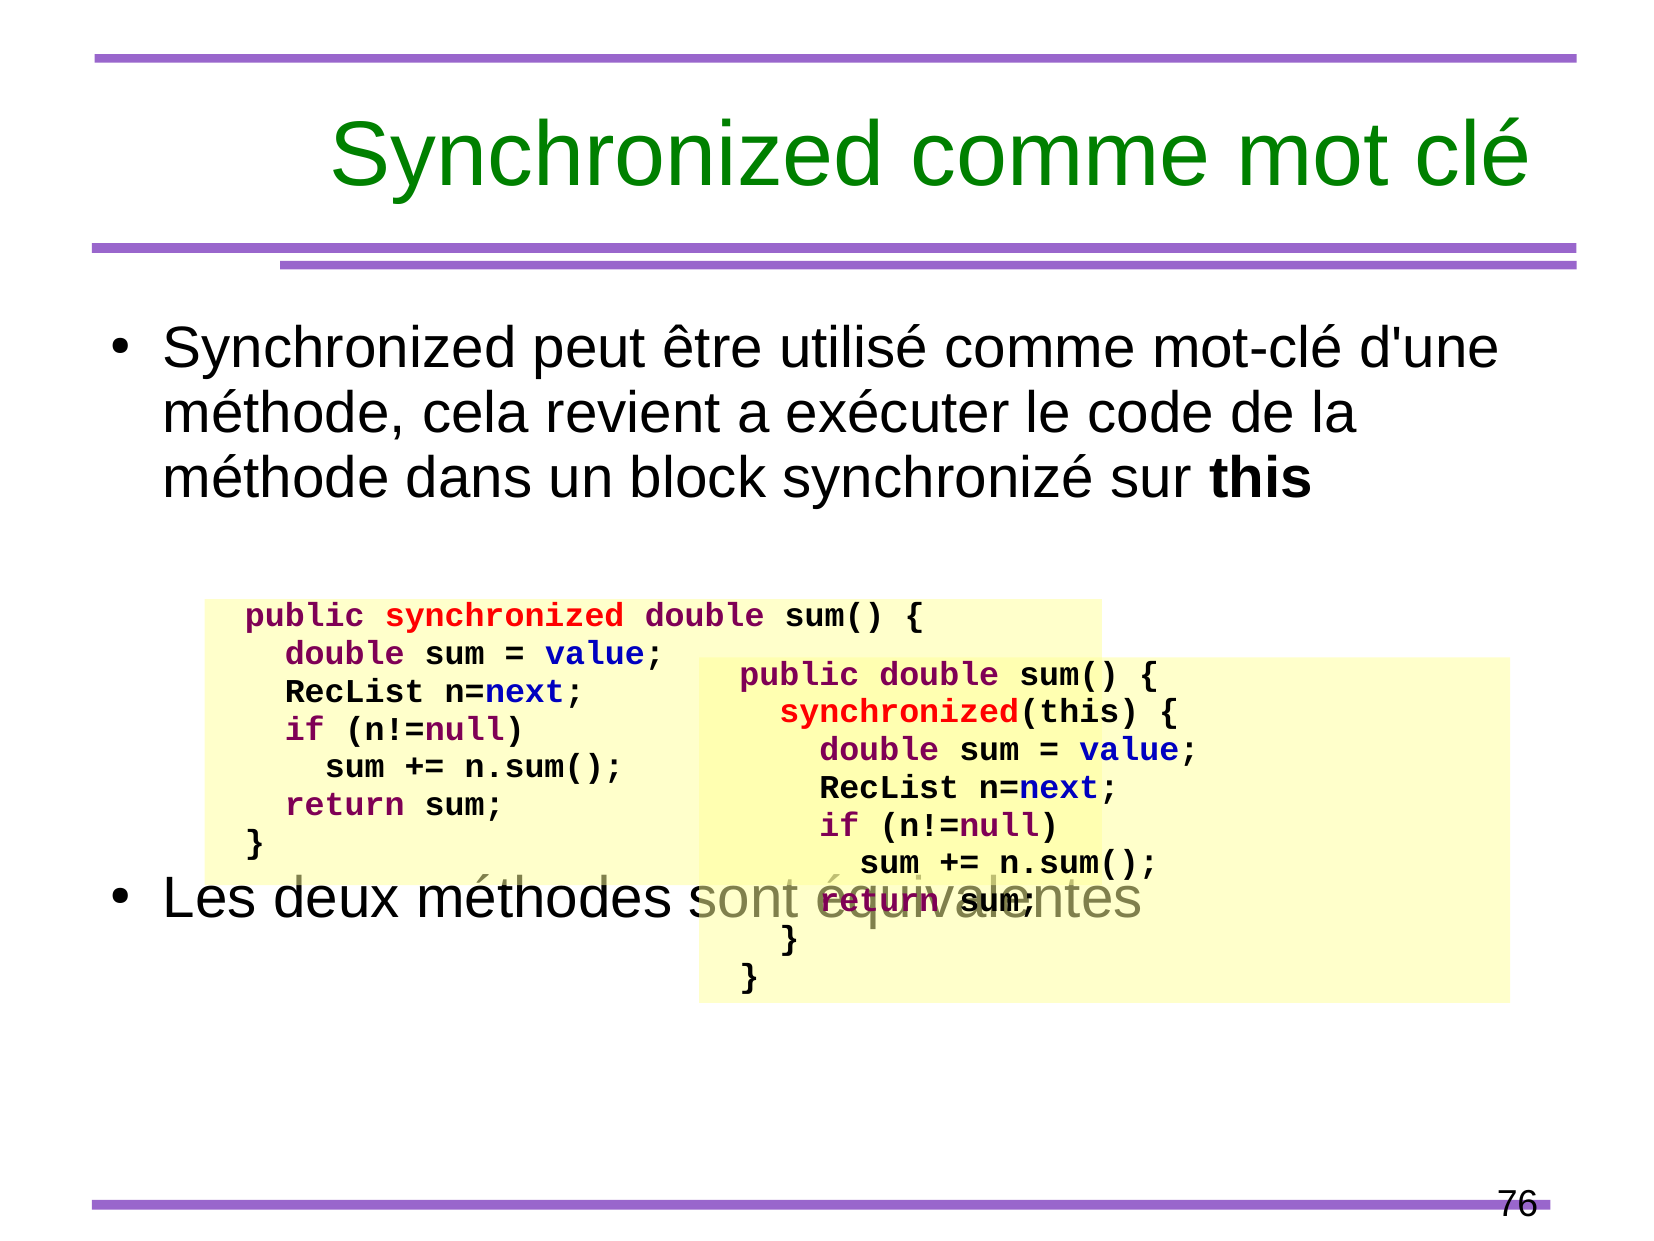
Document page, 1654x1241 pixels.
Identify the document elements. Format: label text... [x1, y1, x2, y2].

text_box public double sum() { synchronized(this) { double sum = value; RecList n=next; if (n!=null) sum += n.sum(); return sum; } } [699, 657, 1511, 1003]
list Synchronized peut être utilisé comme mot-clé d'une méthode, cela revient a exécuter le code de la méthode dans un block synchronizé sur this Les deux méthodes sont équivalentes [92, 315, 1563, 1163]
text_box public synchronized double sum() { double sum = value; RecList n=next; if (n!=null) sum += n.sum(); return sum; } [204, 599, 1102, 886]
title Synchronized comme mot clé [121, 49, 1534, 257]
